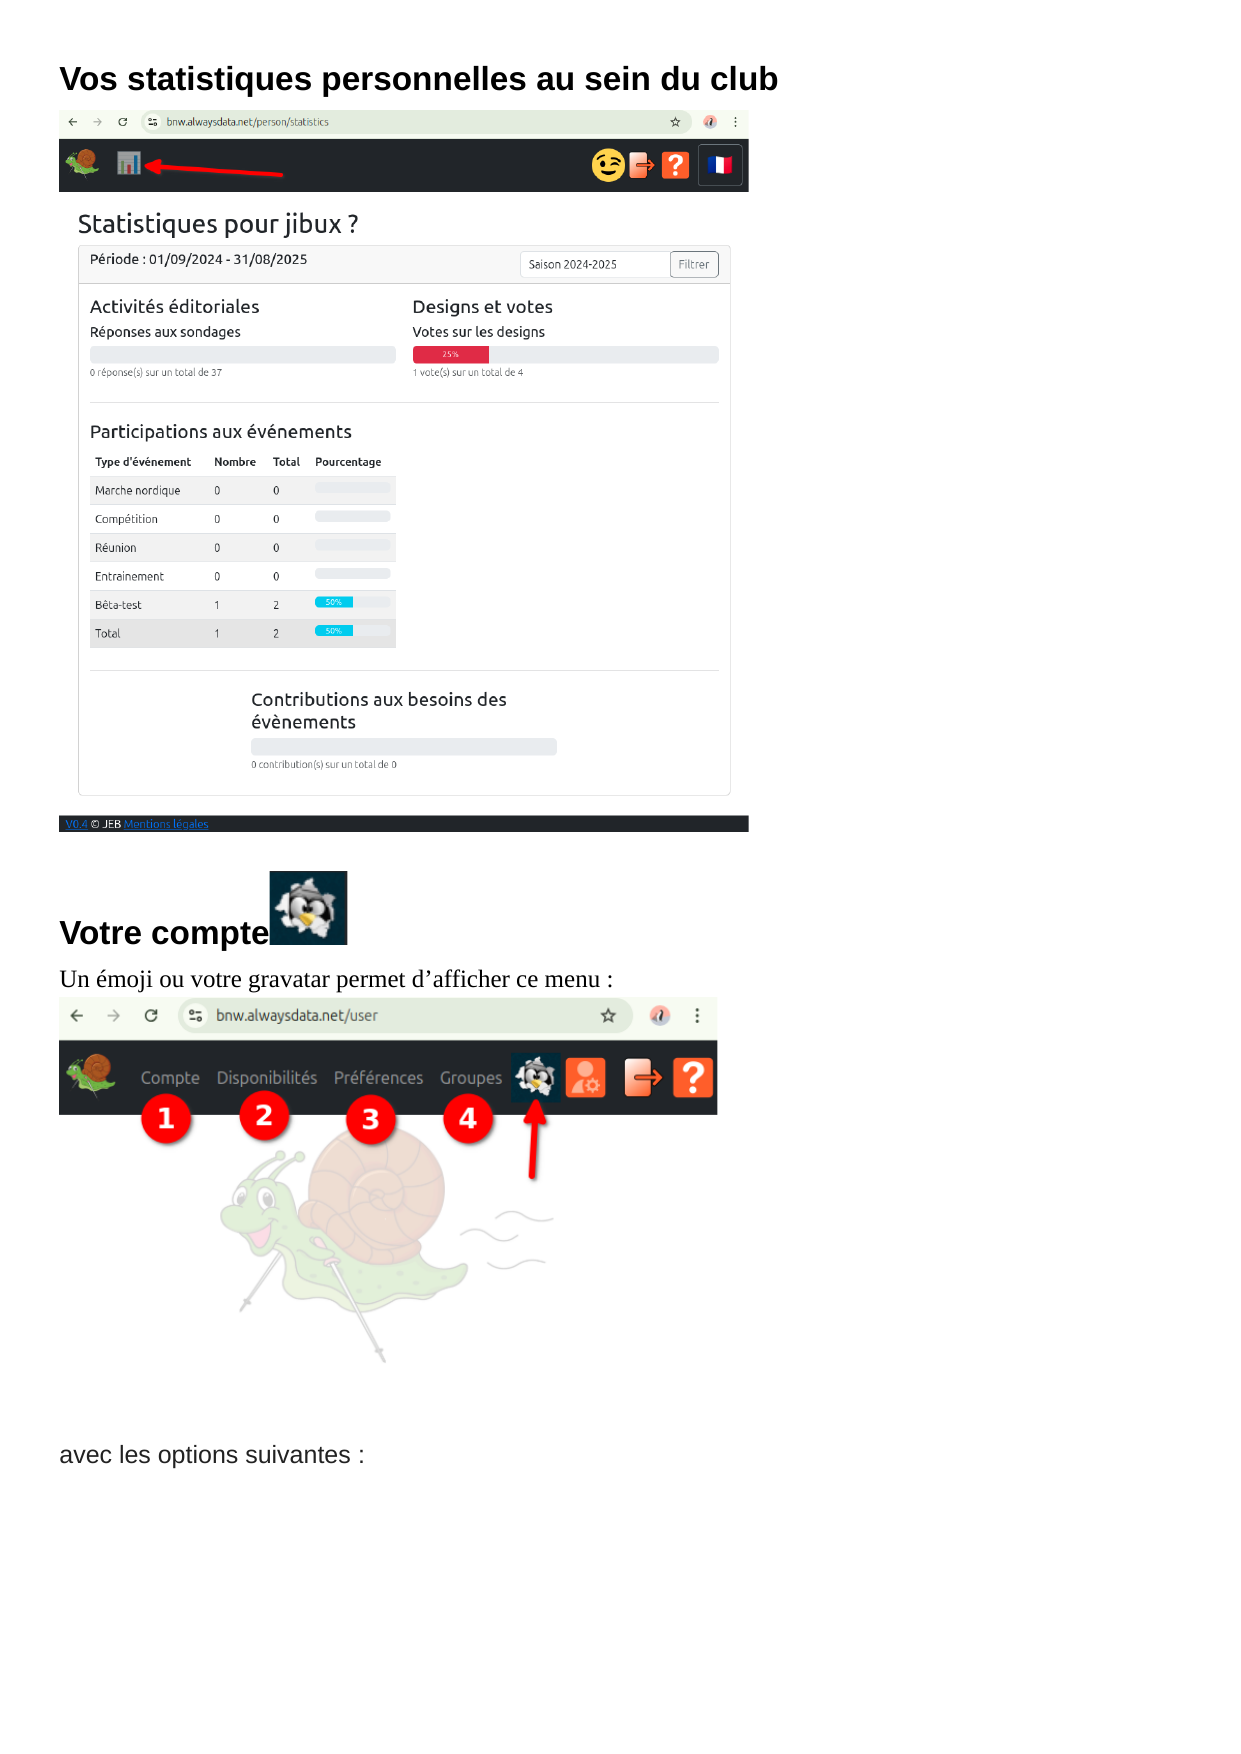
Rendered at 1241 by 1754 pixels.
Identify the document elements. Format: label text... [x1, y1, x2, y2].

picture [59, 997, 718, 1421]
text avec les options suivantes : [59, 1440, 1181, 1469]
picture [275, 877, 336, 938]
subtitle Votre compte [59, 871, 1181, 952]
text Un émoji ou votre gravatar permet d’afficher ce menu : [59, 964, 1181, 997]
picture [59, 110, 749, 832]
picture [269, 871, 348, 945]
subtitle Vos statistiques personnelles au sein du club [59, 59, 1181, 97]
